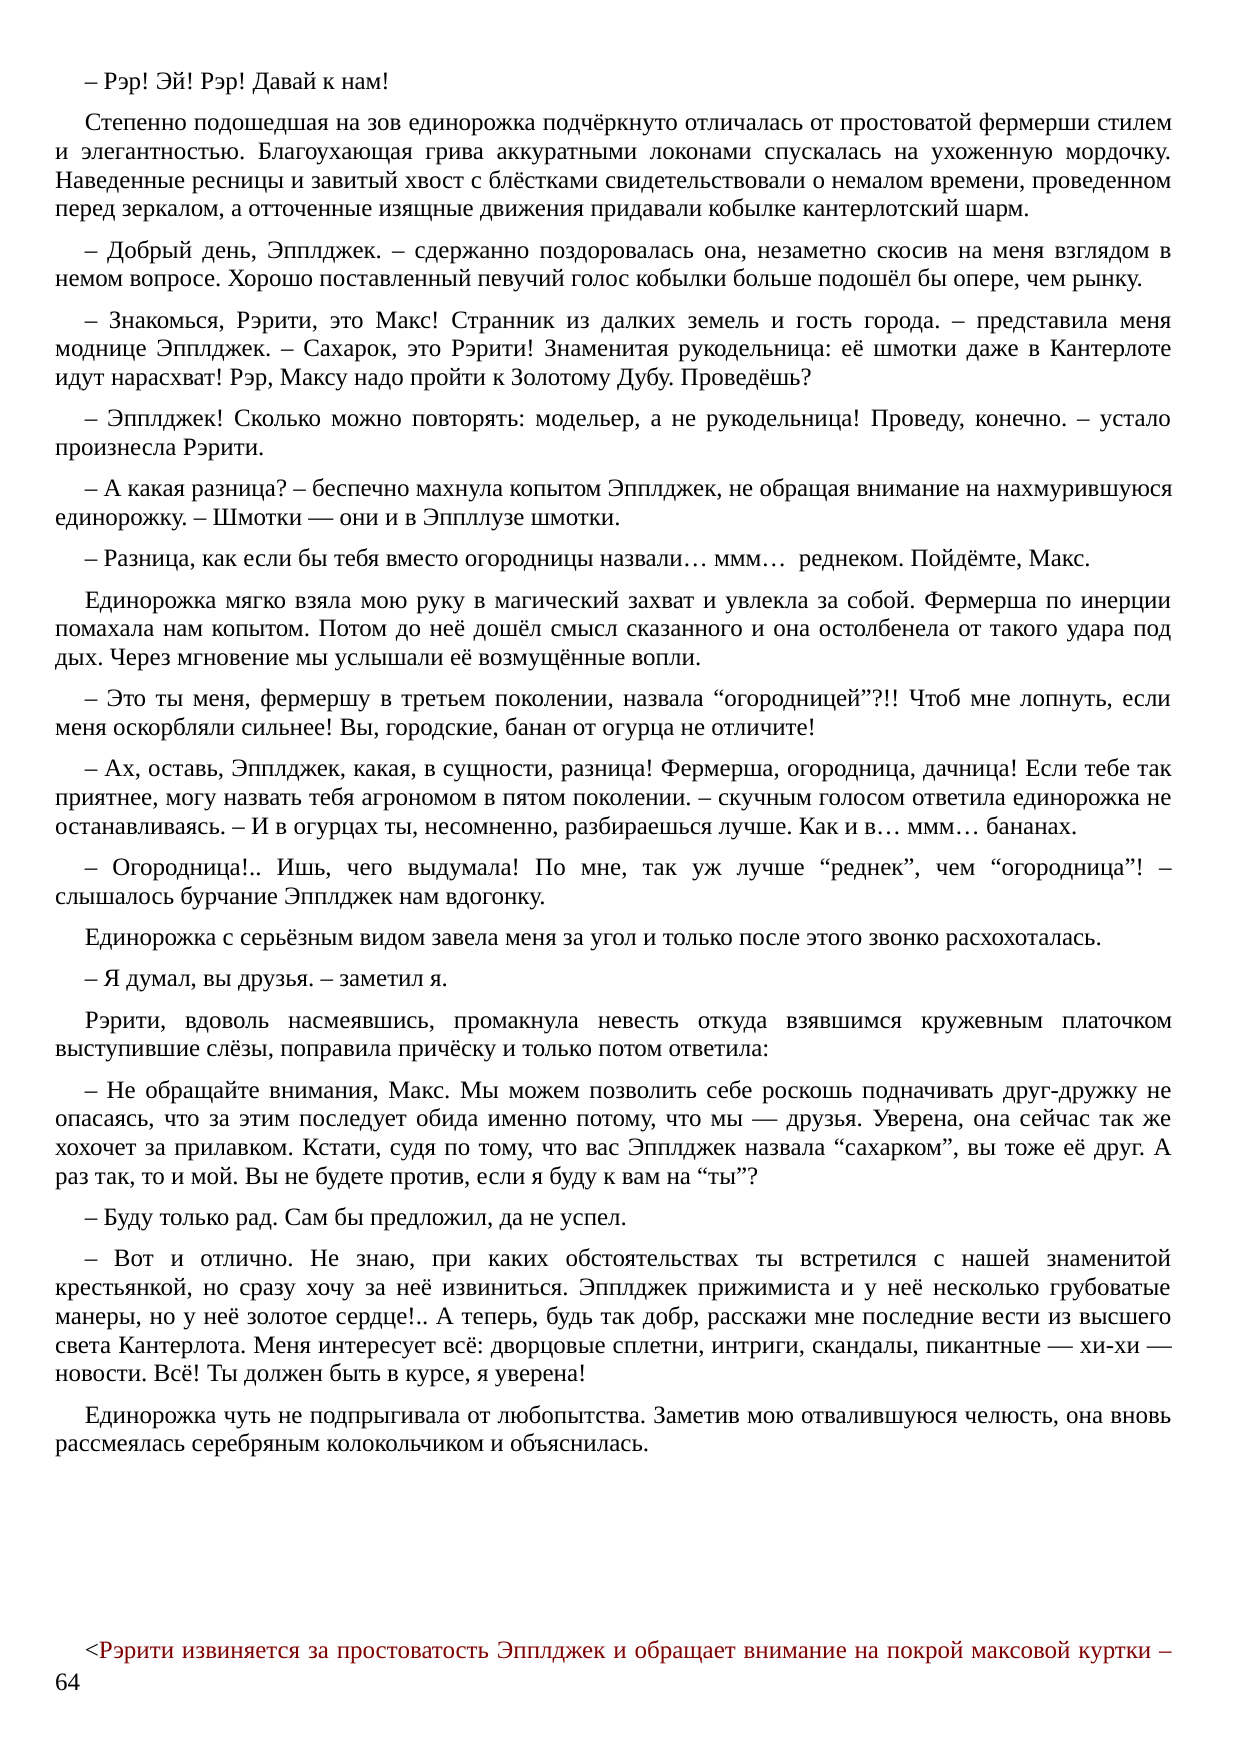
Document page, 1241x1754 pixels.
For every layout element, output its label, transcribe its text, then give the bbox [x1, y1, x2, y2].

text – Знакомься, Рэрити, это Макс! Странник из далких земель и гость города. – представила меня моднице Эпплджек. – Сахарок, это Рэрити! Знаменитая рукодельница: её шмотки даже в Кантерлоте идут нарасхват! Рэр, Максу надо пройти к Золотому Дубу. Проведёшь? [55, 305, 1173, 391]
text Рэрити, вдоволь насмеявшись, промакнула невесть откуда взявшимся кружевным платочком выступившие слёзы, поправила причёску и только потом ответила: [55, 1005, 1173, 1062]
text – Ах, оставь, Эпплджек, какая, в сущности, разница! Фермерша, огородница, дачница! Если тебе так приятнее, могу назвать тебя агрономом в пятом поколении. – скучным голосом ответила единорожка не останавливаясь. – И в огурцах ты, несомненно, разбираешься лучше. Как и в… ммм… бананах. [55, 753, 1173, 840]
text – А какая разница? – беспечно махнула копытом Эпплджек, не обращая внимание на нахмурившуюся единорожку. – Шмотки — они и в Эппллузе шмотки. [55, 473, 1173, 531]
text – Вот и отлично. Не знаю, при каких обстоятельствах ты встретился с нашей знаменитой крестьянкой, но сразу хочу за неё извиниться. Эпплджек прижимиста и у неё несколько грубоватые манеры, но у неё золотое сердце!.. А теперь, будь так добр, расскажи мне последние вести из высшего света Кантерлота. Меня интересует всё: дворцовые сплетни, интриги, скандалы, пикантные — хи-хи — новости. Всё! Ты должен быть в курсе, я уверена! [55, 1243, 1173, 1387]
text Единорожка с серьёзным видом завела меня за угол и только после этого звонко расхохоталась. [55, 922, 1173, 951]
text Единорожка чуть не подпрыгивала от любопытства. Заметив мою отвалившуюся челюсть, она вновь рассмеялась серебряным колокольчиком и объяснилась. [55, 1400, 1173, 1457]
text – Рэр! Эй! Рэр! Давай к нам! [55, 66, 1173, 95]
text Степенно подошедшая на зов единорожка подчёркнуто отличалась от простоватой фермерши стилем и элегантностью. Благоухающая грива аккуратными локонами спускалась на ухоженную мордочку. Наведенные ресницы и завитый хвост с блёстками свидетельствовали о немалом времени, проведенном перед зеркалом, а отточенные изящные движения придавали кобылке кантерлотский шарм. [55, 107, 1173, 222]
text – Добрый день, Эпплджек. – сдержанно поздоровалась она, незаметно скосив на меня взглядом в немом вопросе. Хорошо поставленный певучий голос кобылки больше подошёл бы опере, чем рынку. [55, 235, 1173, 292]
text – Разница, как если бы тебя вместо огородницы назвали… ммм… реднеком. Пойдёмте, Макс. [55, 543, 1173, 572]
text – Эпплджек! Сколько можно повторять: модельер, а не рукодельница! Проведу, конечно. – устало произнесла Рэрити. [55, 403, 1173, 461]
text Единорожка мягко взяла мою руку в магический захват и увлекла за собой. Фермерша по инерции помахала нам копытом. Потом до неё дошёл смысл сказанного и она остолбенела от такого удара под дых. Через мгновение мы услышали её возмущённые вопли. [55, 585, 1173, 671]
text – Не обращайте внимания, Макс. Мы можем позволить себе роскошь подначивать друг-дружку не опасаясь, что за этим последует обида именно потому, что мы — друзья. Уверена, она сейчас так же хохочет за прилавком. Кстати, судя по тому, что вас Эпплджек назвала “сахарком”, вы тоже её друг. А раз так, то и мой. Вы не будете против, если я буду к вам на “ты”? [55, 1075, 1173, 1190]
text – Это ты меня, фермершу в третьем поколении, назвала “огородницей”?!! Чтоб мне лопнуть, если меня оскорбляли сильнее! Вы, городские, банан от огурца не отличите! [55, 683, 1173, 741]
text – Я думал, вы друзья. – заметил я. [55, 963, 1173, 992]
text <Рэрити извиняется за простоватость Эпплджек и обращает внимание на покрой максовой куртки – [55, 1635, 1173, 1663]
text – Огородница!.. Ишь, чего выдумала! По мне, так уж лучше “реднек”, чем “огородница”! – слышалось бурчание Эпплджек нам вдогонку. [55, 852, 1173, 910]
text – Буду только рад. Сам бы предложил, да не успел. [55, 1202, 1173, 1231]
